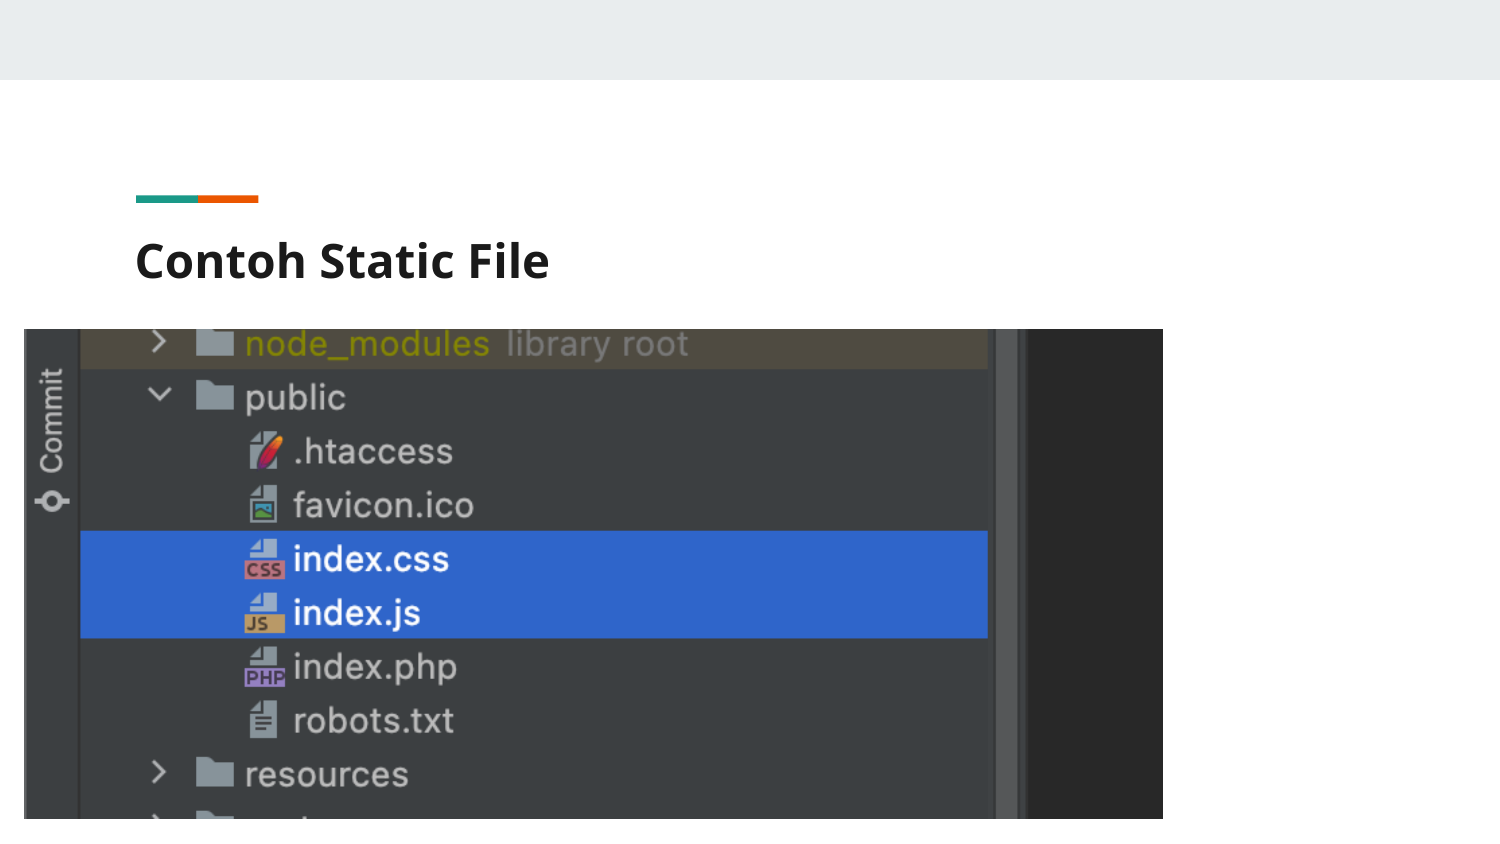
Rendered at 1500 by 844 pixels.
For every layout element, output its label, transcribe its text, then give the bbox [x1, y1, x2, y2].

picture [24, 329, 1163, 819]
title Contoh Static File [119, 216, 1381, 305]
